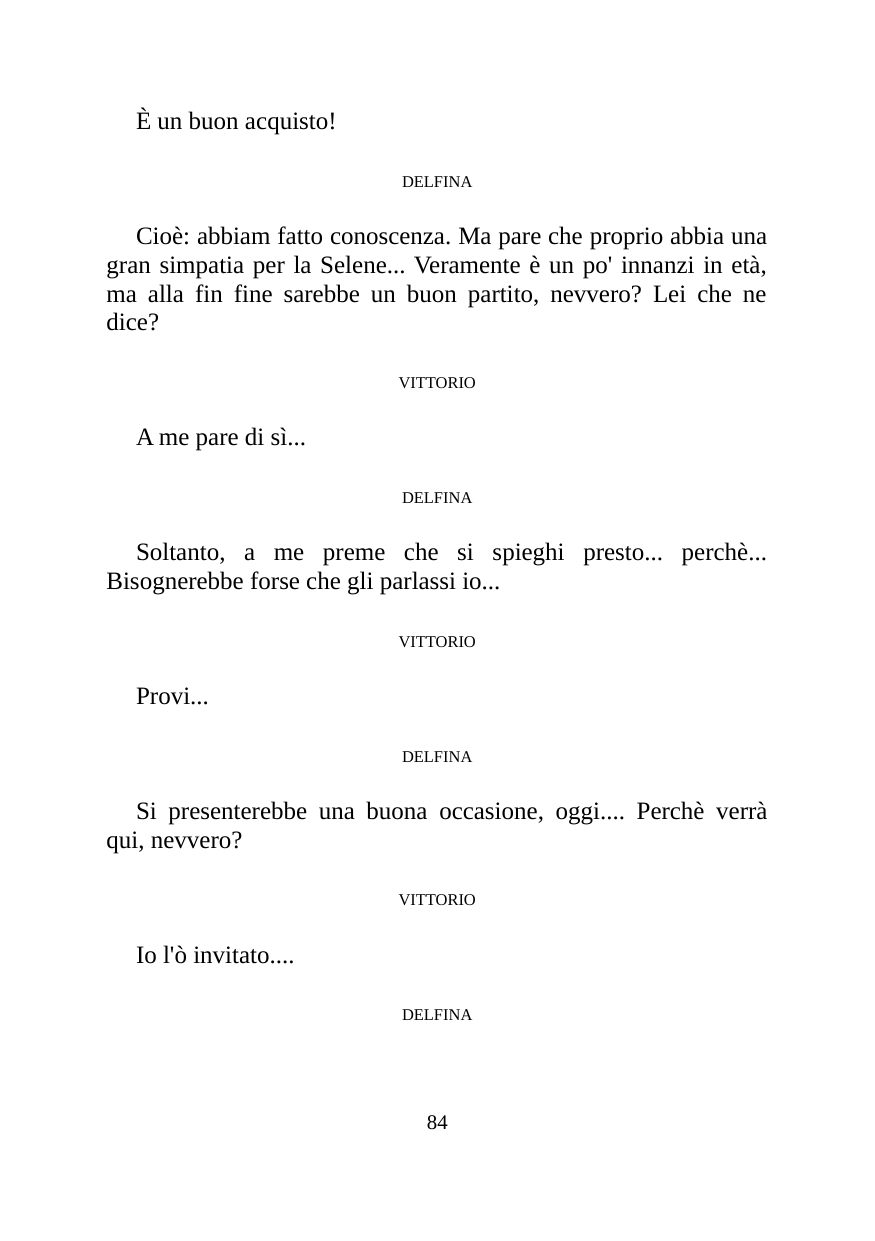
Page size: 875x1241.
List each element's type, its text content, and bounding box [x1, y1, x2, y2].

text Provi... [106, 681, 768, 710]
text Io l'ò invitato.... [106, 940, 768, 969]
text È un buon acquisto! [106, 106, 768, 135]
text delfina [106, 480, 768, 509]
text vittorio [106, 624, 768, 652]
text Si presenterebbe una buona occasione, oggi.... Perchè verrà qui, nevvero? [106, 796, 768, 854]
text delfina [106, 164, 768, 192]
text vittorio [106, 365, 768, 394]
text vittorio [106, 882, 768, 911]
text Cioè: abbiam fatto conoscenza. Ma pare che proprio abbia una gran simpatia per la Selene... Veramente è un po' innanzi in età, ma alla fin fine sarebbe un buon partito, nevvero? Lei che ne dice? [106, 221, 768, 336]
text Soltanto, a me preme che si spieghi presto... perchè... Bisognerebbe forse che gli parlassi io... [106, 537, 768, 595]
text A me pare di sì... [106, 422, 768, 451]
text delfina [106, 997, 768, 1026]
text delfina [106, 739, 768, 767]
